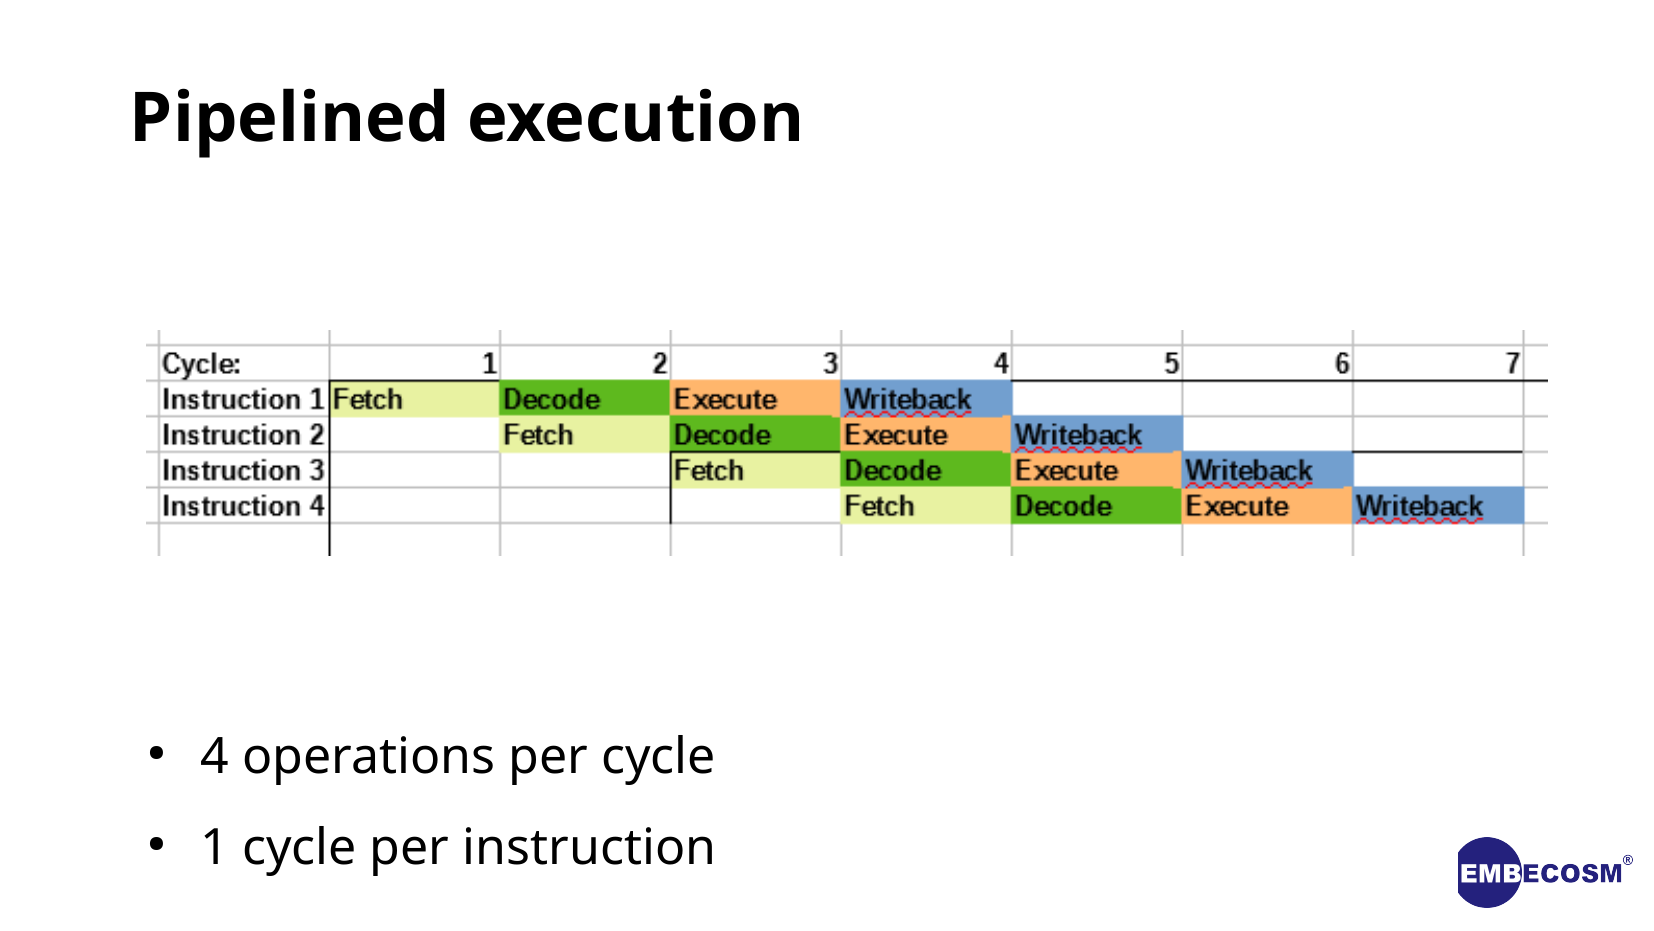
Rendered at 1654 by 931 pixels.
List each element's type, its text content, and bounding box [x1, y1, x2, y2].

title Pipelined execution [129, 37, 1571, 193]
picture [1571, 837, 1633, 908]
picture [146, 330, 1548, 556]
list 4 operations per cycle 1 cycle per instruction [129, 720, 1571, 931]
